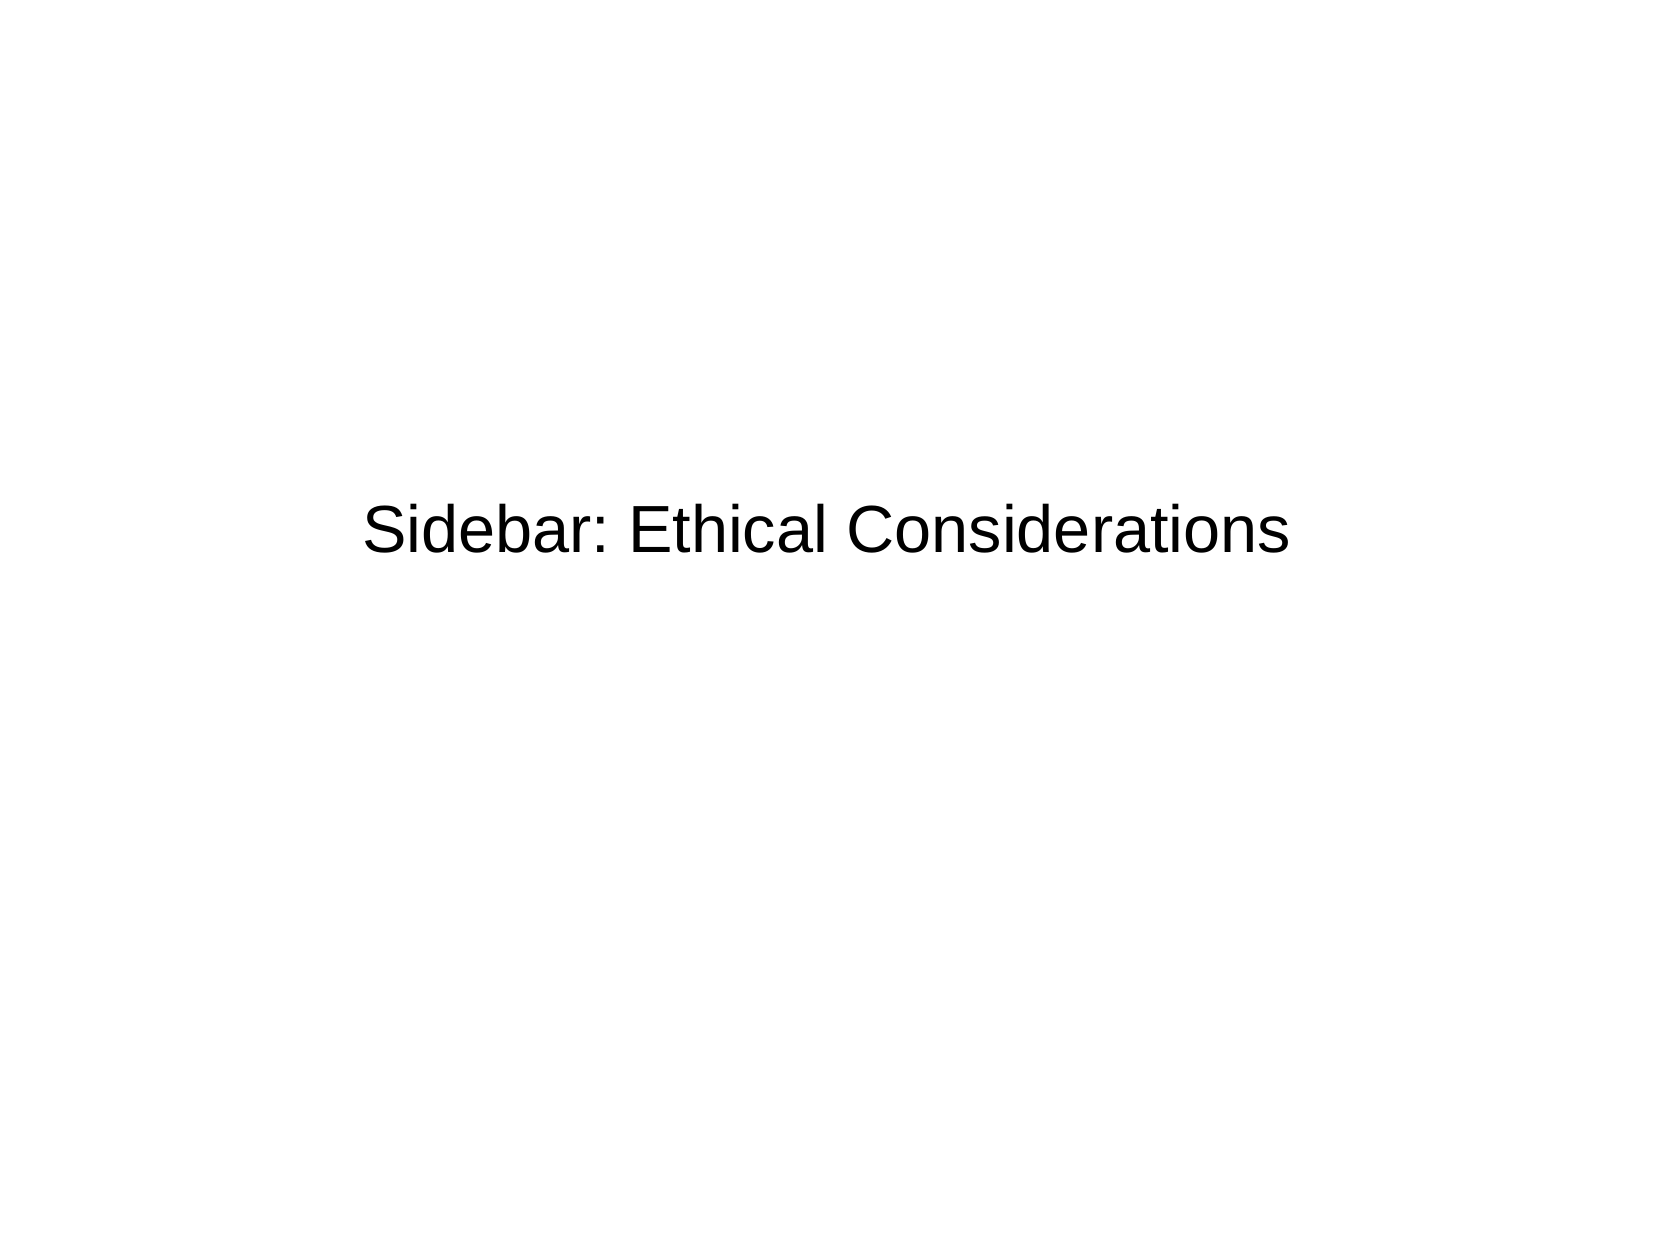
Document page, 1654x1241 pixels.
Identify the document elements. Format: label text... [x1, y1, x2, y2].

subtitle Sidebar: Ethical Considerations [82, 49, 1571, 1010]
